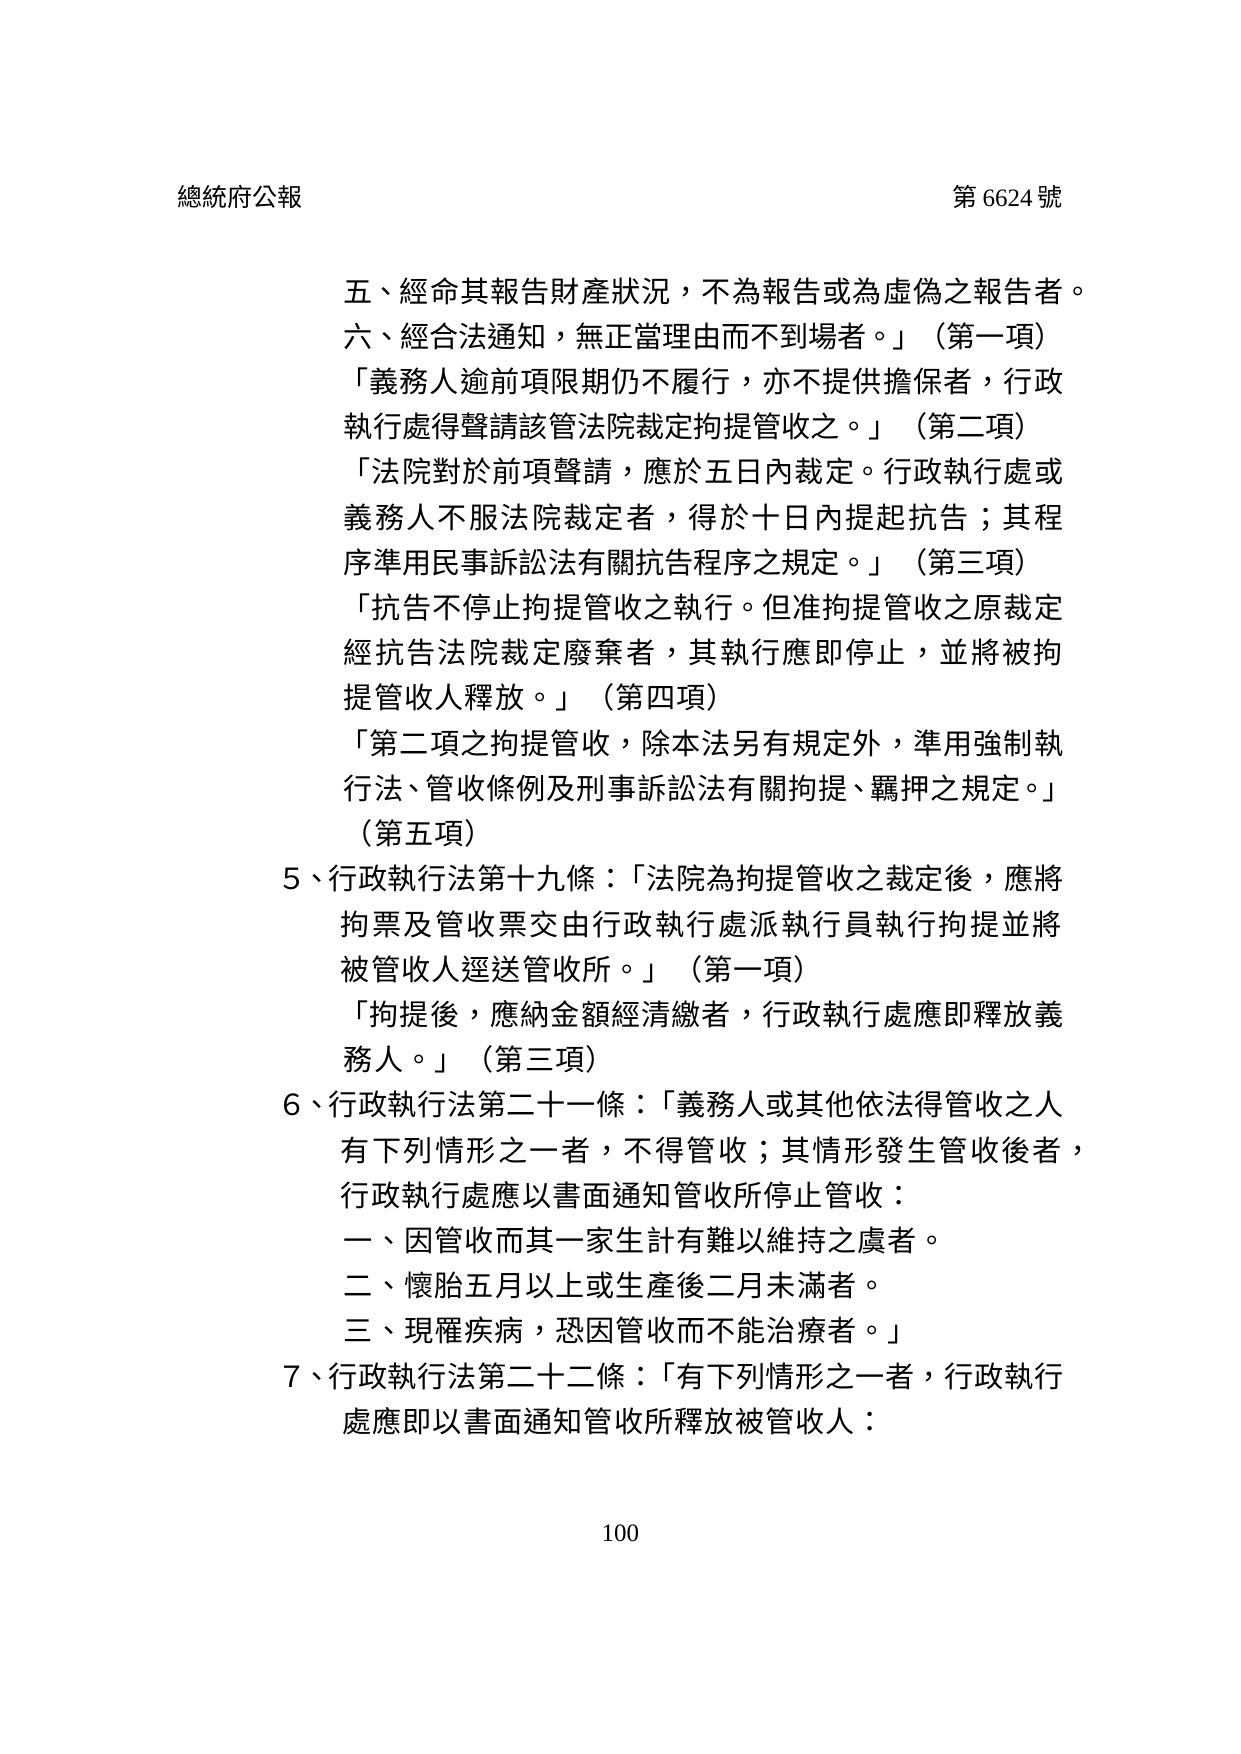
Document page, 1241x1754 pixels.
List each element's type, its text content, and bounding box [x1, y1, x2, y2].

text 「法院對於前項聲請，應於五日內裁定。行政執行處或義務人不服法院裁定者，得於十日內提起抗告；其程序準用民事訴訟法有關抗告程序之規定。」（第三項） [344, 447, 1063, 582]
text ６、行政執行法第二十一條：「義務人或其他依法得管收之人有下列情形之一者，不得管收；其情形發生管收後者，行政執行處應以書面通知管收所停止管收： [277, 1079, 1063, 1215]
text 「第二項之拘提管收，除本法另有規定外，準用強制執行法、管收條例及刑事訴訟法有關拘提、羈押之規定。」（第五項） [344, 718, 1063, 853]
text ７、行政執行法第二十二條：「有下列情形之一者，行政執行處應即以書面通知管收所釋放被管收人： [277, 1351, 1063, 1441]
text 二、懷胎五月以上或生產後二月未滿者。 [344, 1260, 1063, 1306]
text 「義務人逾前項限期仍不履行，亦不提供擔保者，行政執行處得聲請該管法院裁定拘提管收之。」（第二項） [344, 356, 1063, 447]
text 六、經合法通知，無正當理由而不到場者。」（第一項） [344, 311, 1063, 356]
text 「抗告不停止拘提管收之執行。但准拘提管收之原裁定經抗告法院裁定廢棄者，其執行應即停止，並將被拘提管收人釋放。」（第四項） [344, 582, 1063, 718]
text 「拘提後，應納金額經清繳者，行政執行處應即釋放義務人。」（第三項） [344, 989, 1063, 1079]
text 五、經命其報告財產狀況，不為報告或為虛偽之報告者。 [344, 266, 1063, 311]
text 一、因管收而其一家生計有難以維持之虞者。 [344, 1215, 1063, 1260]
text ５、行政執行法第十九條：「法院為拘提管收之裁定後，應將拘票及管收票交由行政執行處派執行員執行拘提並將被管收人逕送管收所。」（第一項） [277, 853, 1063, 989]
text 三、現罹疾病，恐因管收而不能治療者。」 [344, 1306, 1063, 1351]
